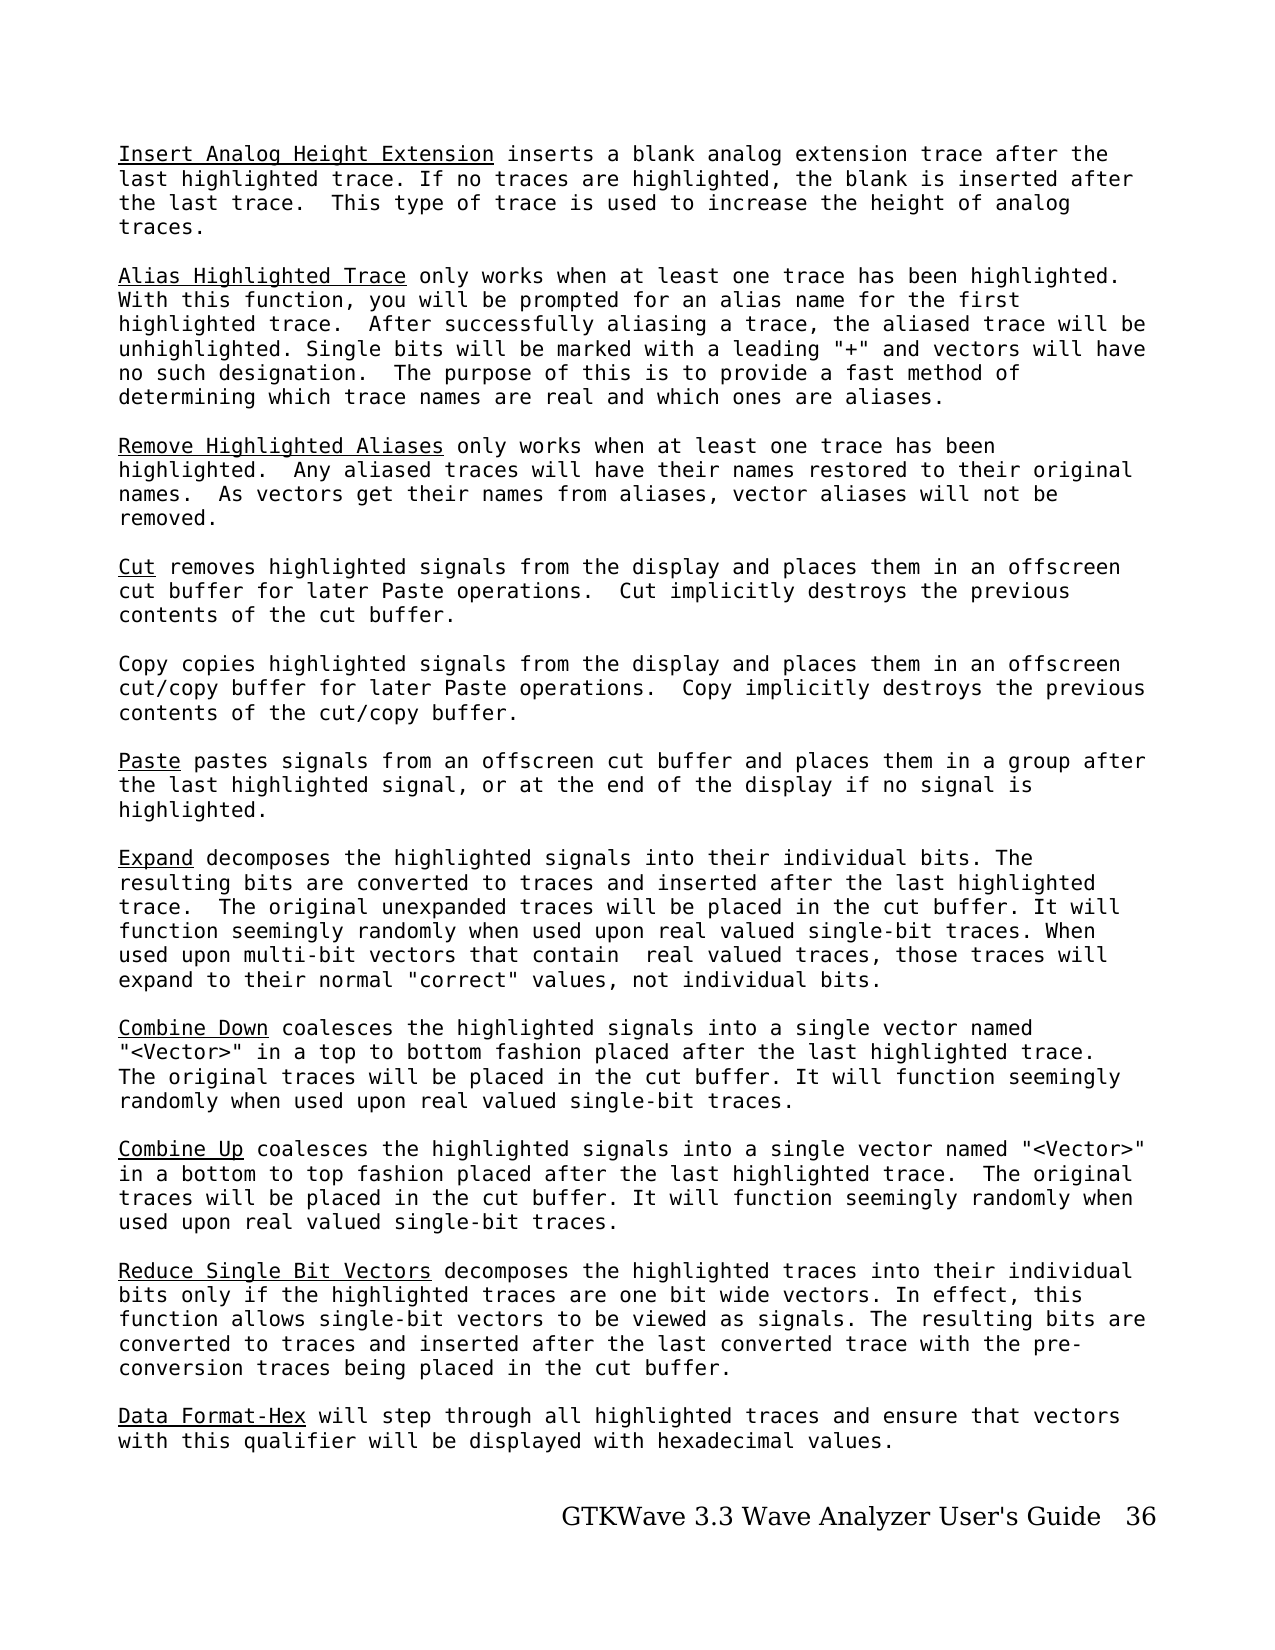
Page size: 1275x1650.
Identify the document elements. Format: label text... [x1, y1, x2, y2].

text Copy copies highlighted signals from the display and places them in an offscreen cut/copy buffer for later Paste operations. Copy implicitly destroys the previous contents of the cut/copy buffer. [118, 652, 1157, 725]
text Alias Highlighted Trace only works when at least one trace has been highlighted. With this function, you will be prompted for an alias name for the first highlighted trace. After successfully aliasing a trace, the aliased trace will be unhighlighted. Single bits will be marked with a leading "+" and vectors will have no such designation. The purpose of this is to provide a fast method of determining which trace names are real and which ones are aliases. [118, 264, 1157, 409]
text Combine Down coalesces the highlighted signals into a single vector named "<Vector>" in a top to bottom fashion placed after the last highlighted trace. The original traces will be placed in the cut buffer. It will function seemingly randomly when used upon real valued single-bit traces. [118, 1016, 1157, 1113]
text Insert Analog Height Extension inserts a blank analog extension trace after the last highlighted trace. If no traces are highlighted, the blank is inserted after the last trace. This type of trace is used to increase the height of analog traces. [118, 142, 1157, 239]
text Paste pastes signals from an offscreen cut buffer and places them in a group after the last highlighted signal, or at the end of the display if no signal is highlighted. [118, 749, 1157, 822]
text Data Format-Hex will step through all highlighted traces and ensure that vectors with this qualifier will be displayed with hexadecimal values. [118, 1404, 1157, 1453]
text Combine Up coalesces the highlighted signals into a single vector named "<Vector>" in a bottom to top fashion placed after the last highlighted trace. The original traces will be placed in the cut buffer. It will function seemingly randomly when used upon real valued single-bit traces. [118, 1137, 1157, 1234]
text Reduce Single Bit Vectors decomposes the highlighted traces into their individual bits only if the highlighted traces are one bit wide vectors. In effect, this function allows single-bit vectors to be viewed as signals. The resulting bits are converted to traces and inserted after the last converted trace with the pre-conversion traces being placed in the cut buffer. [118, 1259, 1157, 1380]
text Cut removes highlighted signals from the display and places them in an offscreen cut buffer for later Paste operations. Cut implicitly destroys the previous contents of the cut buffer. [118, 555, 1157, 628]
text Remove Highlighted Aliases only works when at least one trace has been highlighted. Any aliased traces will have their names restored to their original names. As vectors get their names from aliases, vector aliases will not be removed. [118, 434, 1157, 531]
text Expand decomposes the highlighted signals into their individual bits. The resulting bits are converted to traces and inserted after the last highlighted trace. The original unexpanded traces will be placed in the cut buffer. It will function seemingly randomly when used upon real valued single-bit traces. When used upon multi-bit vectors that contain real valued traces, those traces will expand to their normal "correct" values, not individual bits. [118, 846, 1157, 992]
